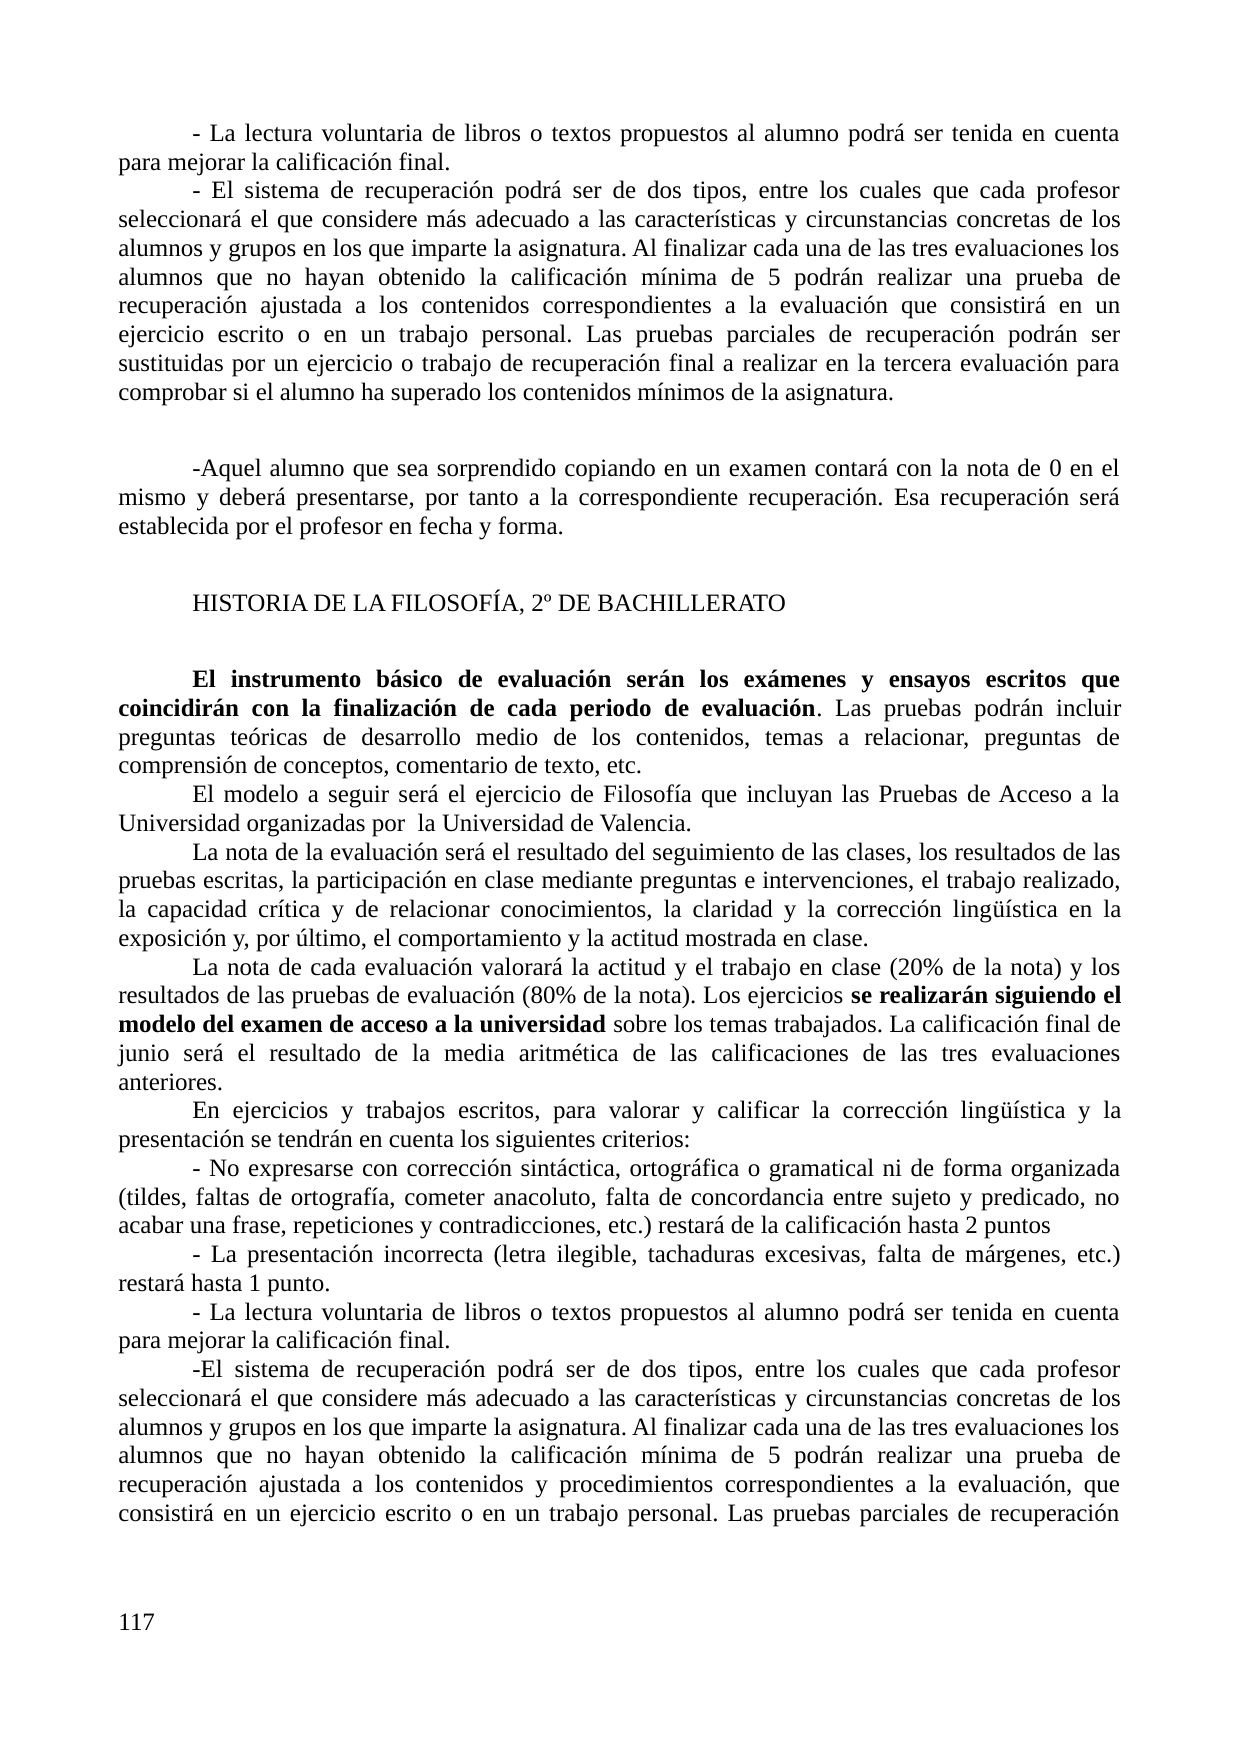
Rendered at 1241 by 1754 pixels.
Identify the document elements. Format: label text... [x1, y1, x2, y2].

text El instrumento básico de evaluación serán los exámenes y ensayos escritos que coincidirán con la finalización de cada periodo de evaluación. Las pruebas podrán incluir preguntas teóricas de desarrollo medio de los contenidos, temas a relacionar, preguntas de comprensión de conceptos, comentario de texto, etc. [118, 664, 1121, 779]
text En ejercicios y trabajos escritos, para valorar y calificar la corrección lingüística y la presentación se tendrán en cuenta los siguientes criterios: [118, 1096, 1121, 1153]
text - La lectura voluntaria de libros o textos propuestos al alumno podrá ser tenida en cuenta para mejorar la calificación final. [118, 1297, 1121, 1354]
text - La presentación incorrecta (letra ilegible, tachaduras excesivas, falta de márgenes, etc.) restará hasta 1 punto. [118, 1239, 1121, 1297]
text - No expresarse con corrección sintáctica, ortográfica o gramatical ni de forma organizada (tildes, faltas de ortografía, cometer anacoluto, falta de concordancia entre sujeto y predicado, no acabar una frase, repeticiones y contradicciones, etc.) restará de la calificación hasta 2 puntos [118, 1153, 1121, 1239]
text La nota de la evaluación será el resultado del seguimiento de las clases, los resultados de las pruebas escritas, la participación en clase mediante preguntas e intervenciones, el trabajo realizado, la capacidad crítica y de relacionar conocimientos, la claridad y la corrección lingüística en la exposición y, por último, el comportamiento y la actitud mostrada en clase. [118, 837, 1121, 952]
text -Aquel alumno que sea sorprendido copiando en un examen contará con la nota de 0 en el mismo y deberá presentarse, por tanto a la correspondiente recuperación. Esa recuperación será establecida por el profesor en fecha y forma. [118, 453, 1121, 540]
text - El sistema de recuperación podrá ser de dos tipos, entre los cuales que cada profesor seleccionará el que considere más adecuado a las características y circunstancias concretas de los alumnos y grupos en los que imparte la asignatura. Al finalizar cada una de las tres evaluaciones los alumnos que no hayan obtenido la calificación mínima de 5 podrán realizar una prueba de recuperación ajustada a los contenidos correspondientes a la evaluación que consistirá en un ejercicio escrito o en un trabajo personal. Las pruebas parciales de recuperación podrán ser sustituidas por un ejercicio o trabajo de recuperación final a realizar en la tercera evaluación para comprobar si el alumno ha superado los contenidos mínimos de la asignatura. [118, 176, 1121, 406]
text -El sistema de recuperación podrá ser de dos tipos, entre los cuales que cada profesor seleccionará el que considere más adecuado a las características y circunstancias concretas de los alumnos y grupos en los que imparte la asignatura. Al finalizar cada una de las tres evaluaciones los alumnos que no hayan obtenido la calificación mínima de 5 podrán realizar una prueba de recuperación ajustada a los contenidos y procedimientos correspondientes a la evaluación, que consistirá en un ejercicio escrito o en un trabajo personal. Las pruebas parciales de recuperación [118, 1354, 1121, 1527]
text La nota de cada evaluación valorará la actitud y el trabajo en clase (20% de la nota) y los resultados de las pruebas de evaluación (80% de la nota). Los ejercicios se realizarán siguiendo el modelo del examen de acceso a la universidad sobre los temas trabajados. La calificación final de junio será el resultado de la media aritmética de las calificaciones de las tres evaluaciones anteriores. [118, 952, 1121, 1096]
text - La lectura voluntaria de libros o textos propuestos al alumno podrá ser tenida en cuenta para mejorar la calificación final. [118, 118, 1121, 176]
text El modelo a seguir será el ejercicio de Filosofía que incluyan las Pruebas de Acceso a la Universidad organizadas por la Universidad de Valencia. [118, 779, 1121, 837]
text HISTORIA DE LA FILOSOFÍA, 2º DE BACHILLERATO [118, 588, 1121, 616]
